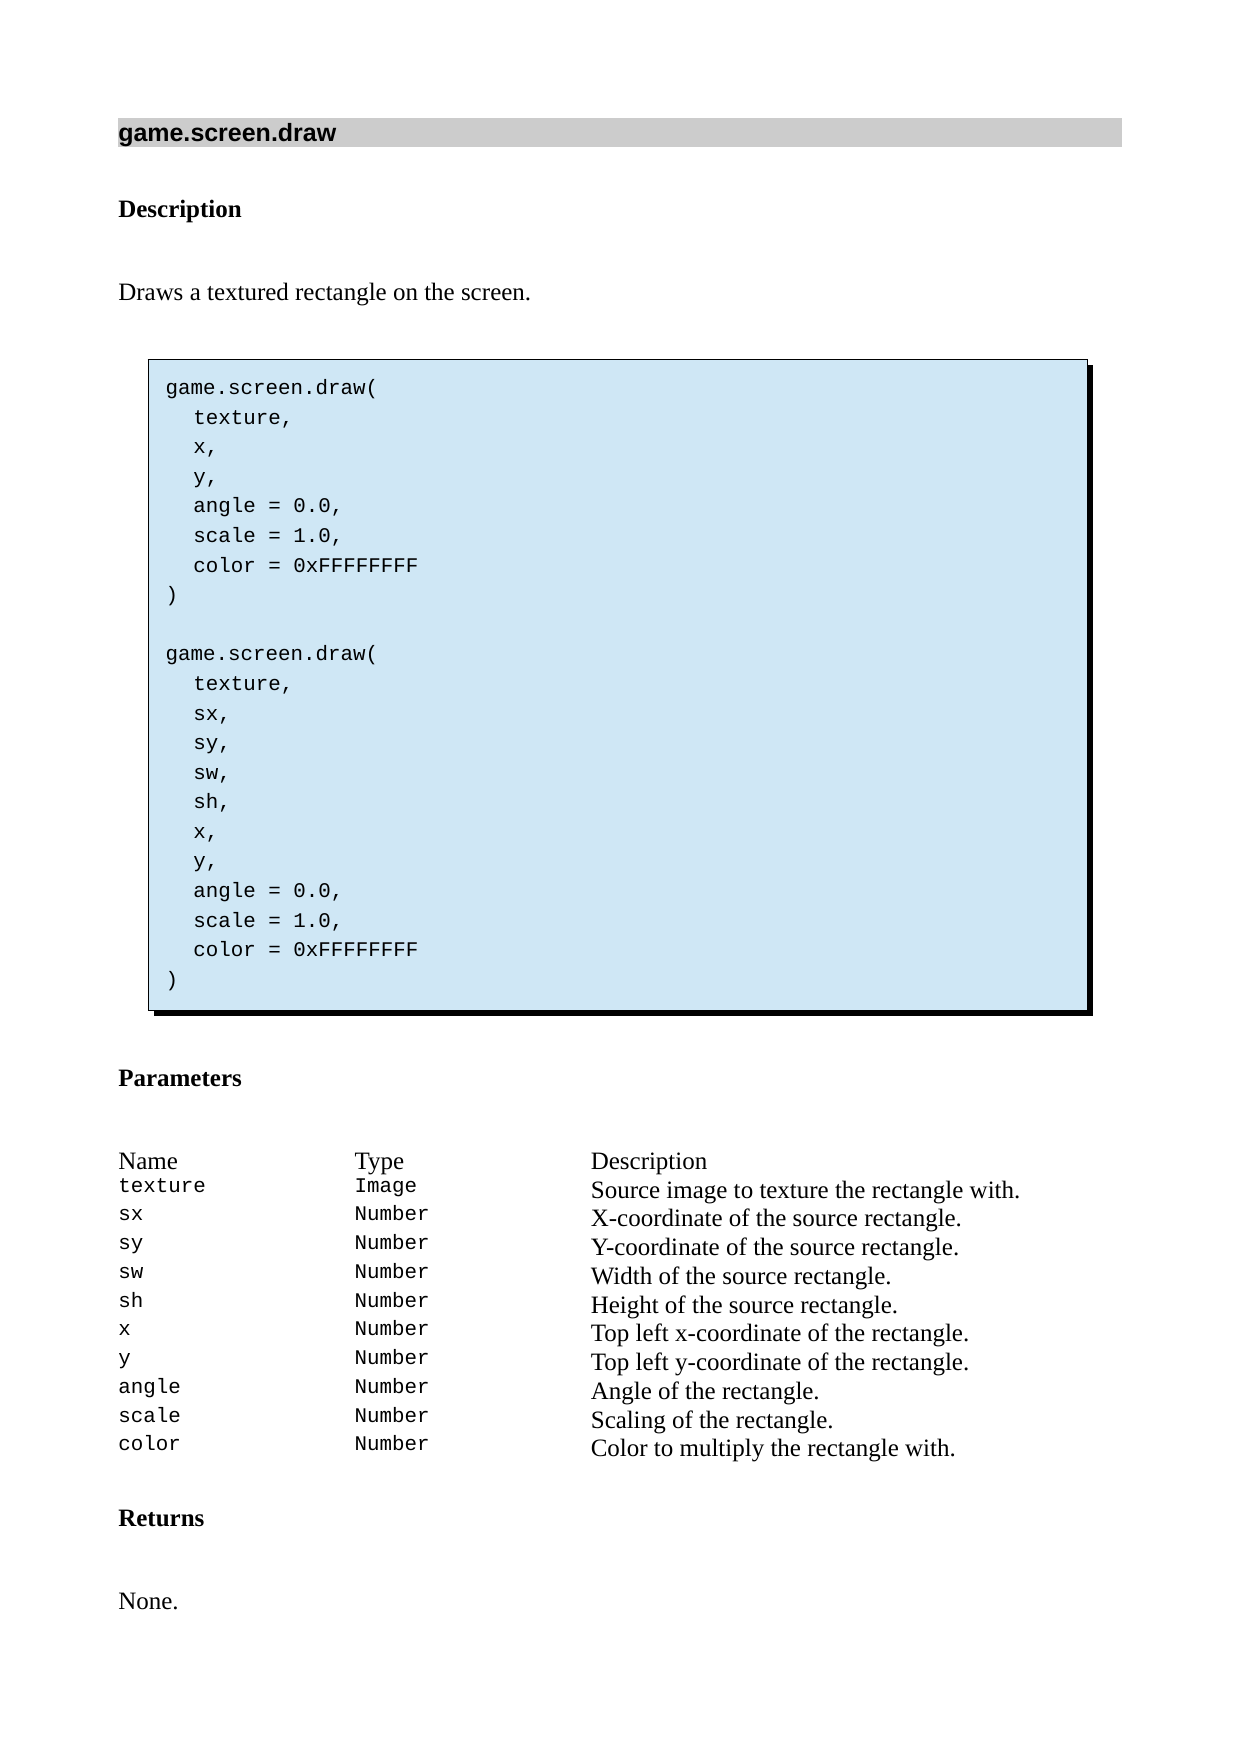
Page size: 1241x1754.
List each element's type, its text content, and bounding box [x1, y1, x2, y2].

text Parameters [118, 1063, 1122, 1092]
table_cell Width of the source rectangle. [591, 1261, 1122, 1290]
table_cell color [118, 1434, 354, 1462]
table_cell Scaling of the rectangle. [591, 1405, 1122, 1433]
text y, [149, 833, 1087, 862]
text game.screen.draw( [149, 626, 1087, 655]
text color = 0xFFFFFFFF [149, 921, 1087, 951]
text scale = 1.0, [149, 892, 1087, 921]
table_cell Height of the source rectangle. [591, 1290, 1122, 1318]
text sw, [149, 744, 1087, 773]
text sx, [149, 685, 1087, 714]
table_cell Color to multiply the rectangle with. [591, 1434, 1122, 1462]
text Draws a textured rectangle on the screen. [118, 277, 1122, 306]
text ) [149, 951, 1087, 1010]
text texture, [149, 655, 1087, 685]
table_cell x [118, 1319, 354, 1347]
table_cell Number [354, 1376, 591, 1405]
table_cell Source image to texture the rectangle with. [591, 1175, 1122, 1203]
table_cell Image [354, 1175, 591, 1203]
table_header Type [354, 1146, 591, 1175]
table_cell Top left x-coordinate of the rectangle. [591, 1319, 1122, 1347]
table_cell Number [354, 1204, 591, 1232]
table_cell scale [118, 1405, 354, 1433]
table_header Description [591, 1146, 1122, 1175]
text scale = 1.0, [149, 507, 1087, 537]
table_cell angle [118, 1376, 354, 1405]
table_cell Number [354, 1261, 591, 1290]
text sy, [149, 714, 1087, 744]
table_cell X-coordinate of the source rectangle. [591, 1204, 1122, 1232]
text game.screen.draw( [149, 360, 1087, 389]
table_cell Number [354, 1434, 591, 1462]
text None. [118, 1586, 1122, 1615]
table_cell Number [354, 1347, 591, 1376]
table_cell sw [118, 1261, 354, 1290]
table_cell Angle of the rectangle. [591, 1376, 1122, 1405]
text x, [149, 803, 1087, 833]
table_cell Number [354, 1232, 591, 1261]
table_cell Number [354, 1405, 591, 1433]
text color = 0xFFFFFFFF [149, 537, 1087, 566]
table_header Name [118, 1146, 354, 1175]
table_cell Top left y-coordinate of the rectangle. [591, 1347, 1122, 1376]
subtitle game.screen.draw [118, 118, 1122, 147]
table_cell Y-coordinate of the source rectangle. [591, 1232, 1122, 1261]
table_cell Number [354, 1319, 591, 1347]
text Returns [118, 1503, 1122, 1532]
table_cell sy [118, 1232, 354, 1261]
text x, [149, 418, 1087, 448]
text y, [149, 448, 1087, 478]
text Description [118, 194, 1122, 223]
text angle = 0.0, [149, 862, 1087, 892]
text ) [149, 566, 1087, 596]
table_cell sh [118, 1290, 354, 1318]
table_cell Number [354, 1290, 591, 1318]
table_cell texture [118, 1175, 354, 1203]
text sh, [149, 773, 1087, 803]
table_cell y [118, 1347, 354, 1376]
table_cell sx [118, 1204, 354, 1232]
text texture, [149, 389, 1087, 418]
text angle = 0.0, [149, 478, 1087, 507]
